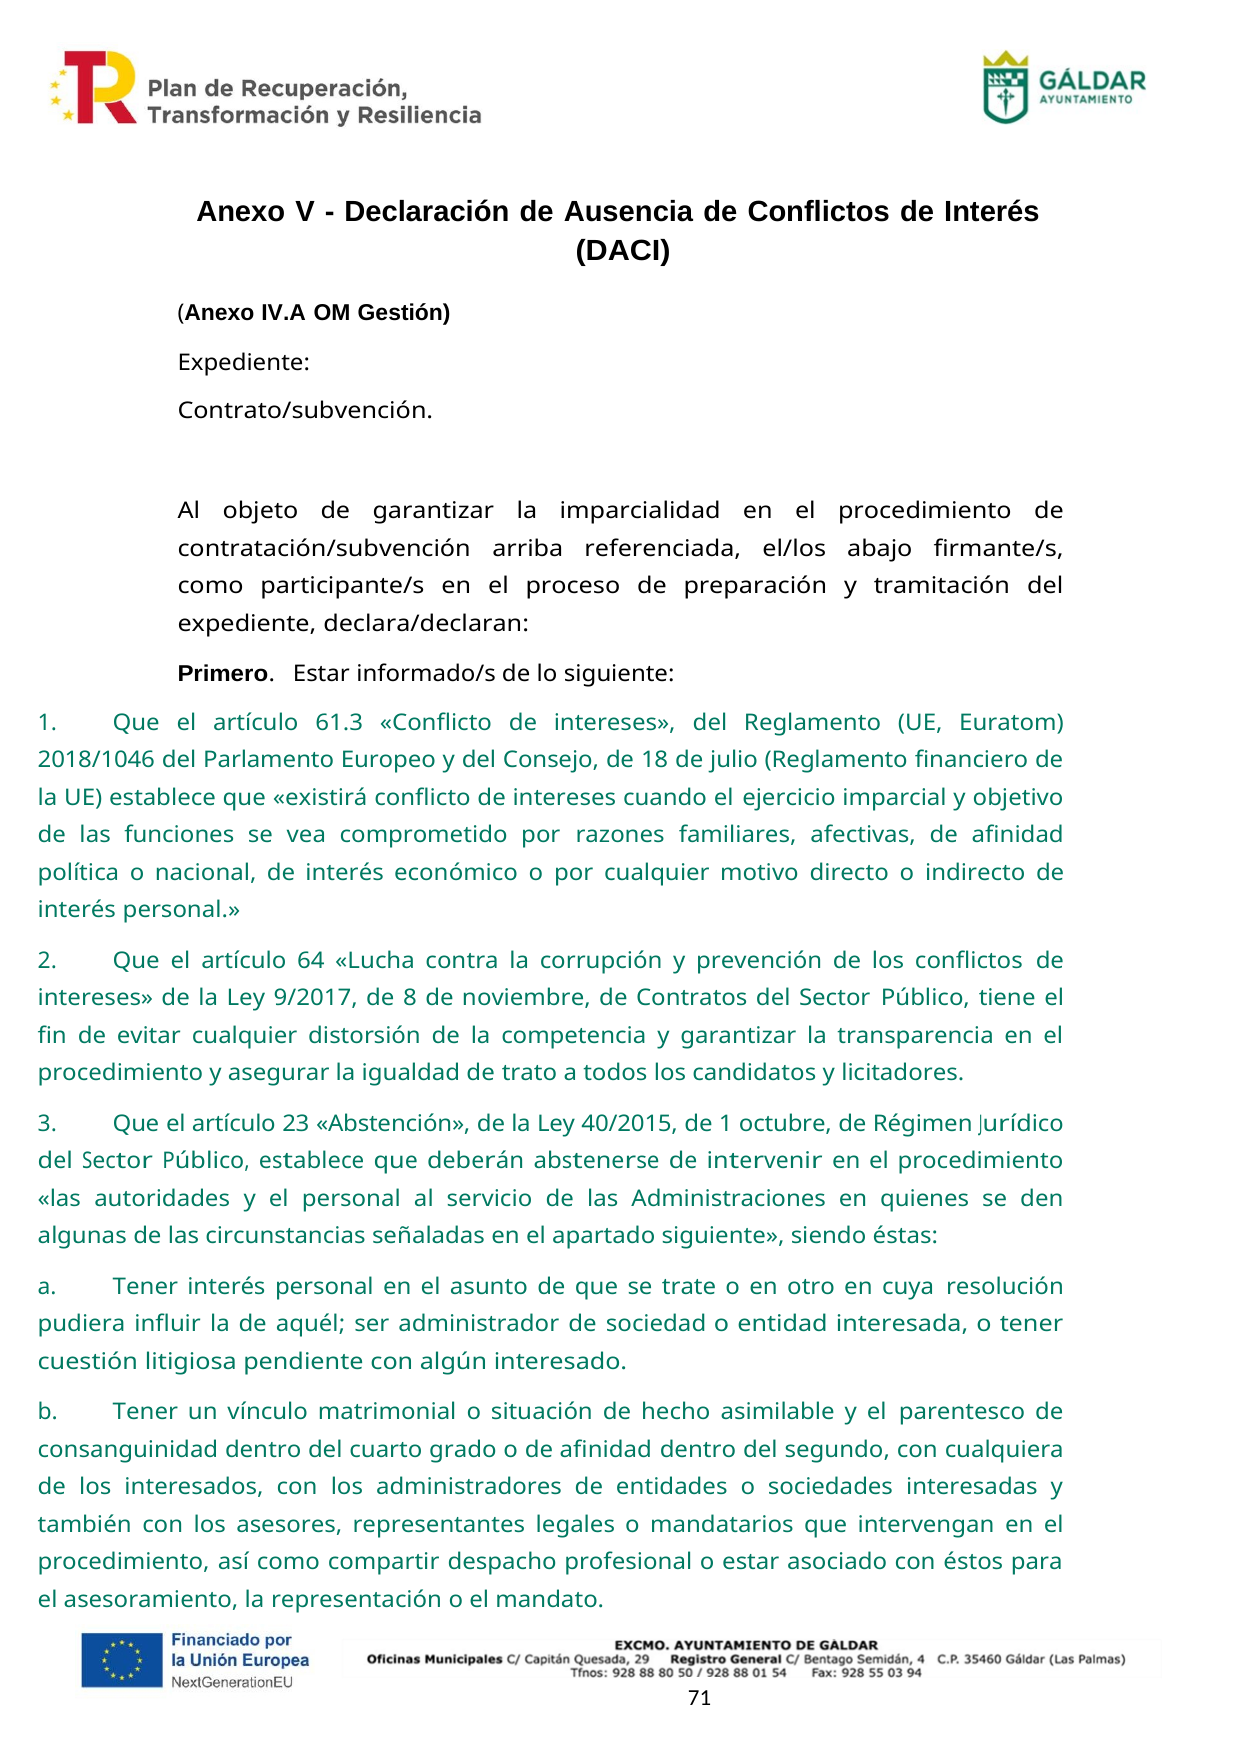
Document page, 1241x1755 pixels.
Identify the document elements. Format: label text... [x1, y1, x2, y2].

text Contrato/subvención. [177, 394, 1134, 426]
text Expediente: [177, 345, 1134, 377]
text Primero. Estar informado/s de lo siguiente: [177, 657, 1134, 688]
text Al objeto de garantizar la imparcialidad en el procedimiento de contratación/subvención arriba referenciada, el/los abajo firmante/s, como participante/s en el proceso de preparación y tramitación del expediente, declara/declaran: [177, 494, 1064, 638]
list Que el artículo 61.3 «Conflicto de intereses», del Reglamento (UE, Euratom) 2018/1046 del Parlamento Europeo y del Consejo, de 18 de julio (Reglamento financiero de la UE) establece que «existirá conflicto de intereses cuando el ejercicio imparcial y objetivo de las funciones se vea comprometido por razones familiares, afectivas, de afinidad política o nacional, de interés económico o por cualquier motivo directo o indirecto de interés personal.» [37, 706, 1064, 924]
list Que el artículo 64 «Lucha contra la corrupción y prevención de los conflictos de intereses» de la Ley 9/2017, de 8 de noviembre, de Contratos del Sector Público, tiene el fin de evitar cualquier distorsión de la competencia y garantizar la transparencia en el procedimiento y asegurar la igualdad de trato a todos los candidatos y licitadores. [37, 944, 1064, 1087]
text (Anexo IV.A OM Gestión) [177, 296, 1134, 328]
list Que el artículo 23 «Abstención», de la Ley 40/2015, de 1 octubre, de Régimen Jurídico del Sector Público, establece que deberán abstenerse de intervenir en el procedimiento «las autoridades y el personal al servicio de las Administraciones en quienes se den algunas de las circunstancias señaladas en el apartado siguiente», siendo éstas: [37, 1107, 1063, 1250]
list Tener interés personal en el asunto de que se trate o en otro en cuya resolución pudiera influir la de aquél; ser administrador de sociedad o entidad interesada, o tener cuestión litigiosa pendiente con algún interesado. [37, 1270, 1064, 1376]
list Tener un vínculo matrimonial o situación de hecho asimilable y el parentesco de consanguinidad dentro del cuarto grado o de afinidad dentro del segundo, con cualquiera de los interesados, con los administradores de entidades o sociedades interesadas y también con los asesores, representantes legales o mandatarios que intervengan en el procedimiento, así como compartir despacho profesional o estar asociado con éstos para el asesoramiento, la representación o el mandato. [37, 1395, 1064, 1614]
subtitle Anexo V - Declaración de Ausencia de Conflictos de Interés (DACI) [196, 194, 1134, 267]
